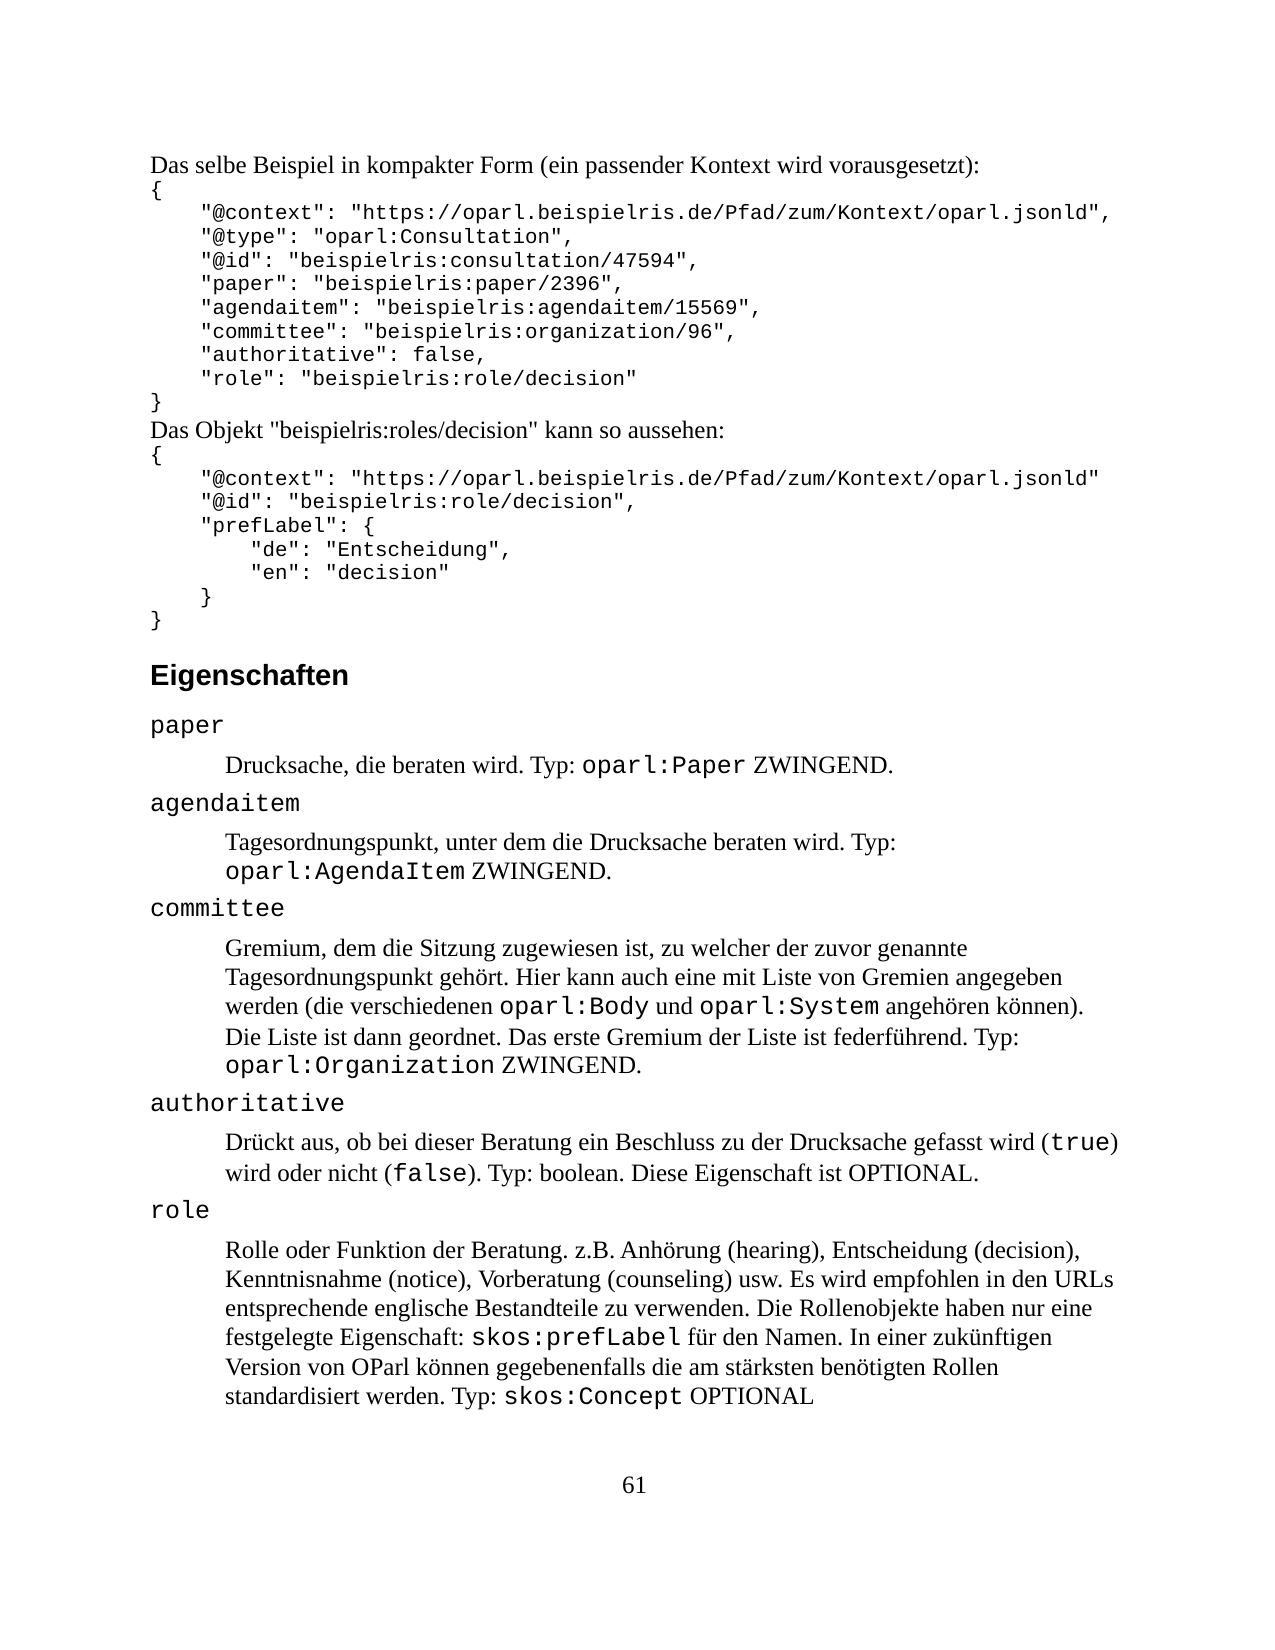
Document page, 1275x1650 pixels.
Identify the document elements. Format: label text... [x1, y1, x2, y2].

text "@id": "beispielris:consultation/47594", [150, 250, 1125, 273]
text "agendaitem": "beispielris:agendaitem/15569", [150, 297, 1125, 321]
text "role": "beispielris:role/decision" [150, 368, 1125, 392]
text Gremium, dem die Sitzung zugewiesen ist, zu welcher der zuvor genannte Tagesordnungspunkt gehört. Hier kann auch eine mit Liste von Gremien angegeben werden (die verschiedenen oparl:Body und oparl:System angehören können). Die Liste ist dann geordnet. Das erste Gremium der Liste ist federführend. Typ: oparl:Organization ZWINGEND. [225, 933, 1125, 1081]
text "committee": "beispielris:organization/96", [150, 321, 1125, 344]
text "@context": "https://oparl.beispielris.de/Pfad/zum/Kontext/oparl.jsonld", [150, 202, 1125, 226]
text "authoritative": false, [150, 344, 1125, 368]
text authoritative [150, 1090, 1125, 1118]
text "@id": "beispielris:role/decision", [150, 491, 1125, 515]
text { [150, 444, 1125, 468]
text "de": "Entscheidung", [150, 538, 1125, 562]
text "paper": "beispielris:paper/2396", [150, 273, 1125, 297]
text } [150, 586, 1125, 609]
text { [150, 179, 1125, 202]
text role [150, 1198, 1125, 1226]
text committee [150, 896, 1125, 924]
text Drückt aus, ob bei dieser Beratung ein Beschluss zu der Drucksache gefasst wird (true) wird oder nicht (false). Typ: boolean. Diese Eigenschaft ist OPTIONAL. [225, 1127, 1125, 1189]
text } [150, 609, 1125, 633]
text paper [150, 713, 1125, 741]
text Tagesordnungspunkt, unter dem die Drucksache beraten wird. Typ: oparl:AgendaItem ZWINGEND. [225, 827, 1125, 887]
text "en": "decision" [150, 562, 1125, 586]
text agendaitem [150, 790, 1125, 818]
text Rolle oder Funktion der Beratung. z.B. Anhörung (hearing), Entscheidung (decision), Kenntnisnahme (notice), Vorberatung (counseling) usw. Es wird empfohlen in den URLs entsprechende englische Bestandteile zu verwenden. Die Rollenobjekte haben nur eine festgelegte Eigenschaft: skos:prefLabel für den Namen. In einer zukünftigen Version von OParl können gegebenenfalls die am stärksten benötigten Rollen standardisiert werden. Typ: skos:Concept OPTIONAL [225, 1235, 1125, 1412]
subtitle Eigenschaften [150, 658, 1125, 692]
text "@context": "https://oparl.beispielris.de/Pfad/zum/Kontext/oparl.jsonld" [150, 468, 1125, 491]
text "prefLabel": { [150, 515, 1125, 538]
text } [150, 392, 1125, 415]
text Drucksache, die beraten wird. Typ: oparl:Paper ZWINGEND. [225, 750, 1125, 781]
text Das Objekt "beispielris:roles/decision" kann so aussehen: [150, 415, 1125, 444]
text "@type": "oparl:Consultation", [150, 226, 1125, 250]
text Das selbe Beispiel in kompakter Form (ein passender Kontext wird vorausgesetzt): [150, 150, 1125, 179]
